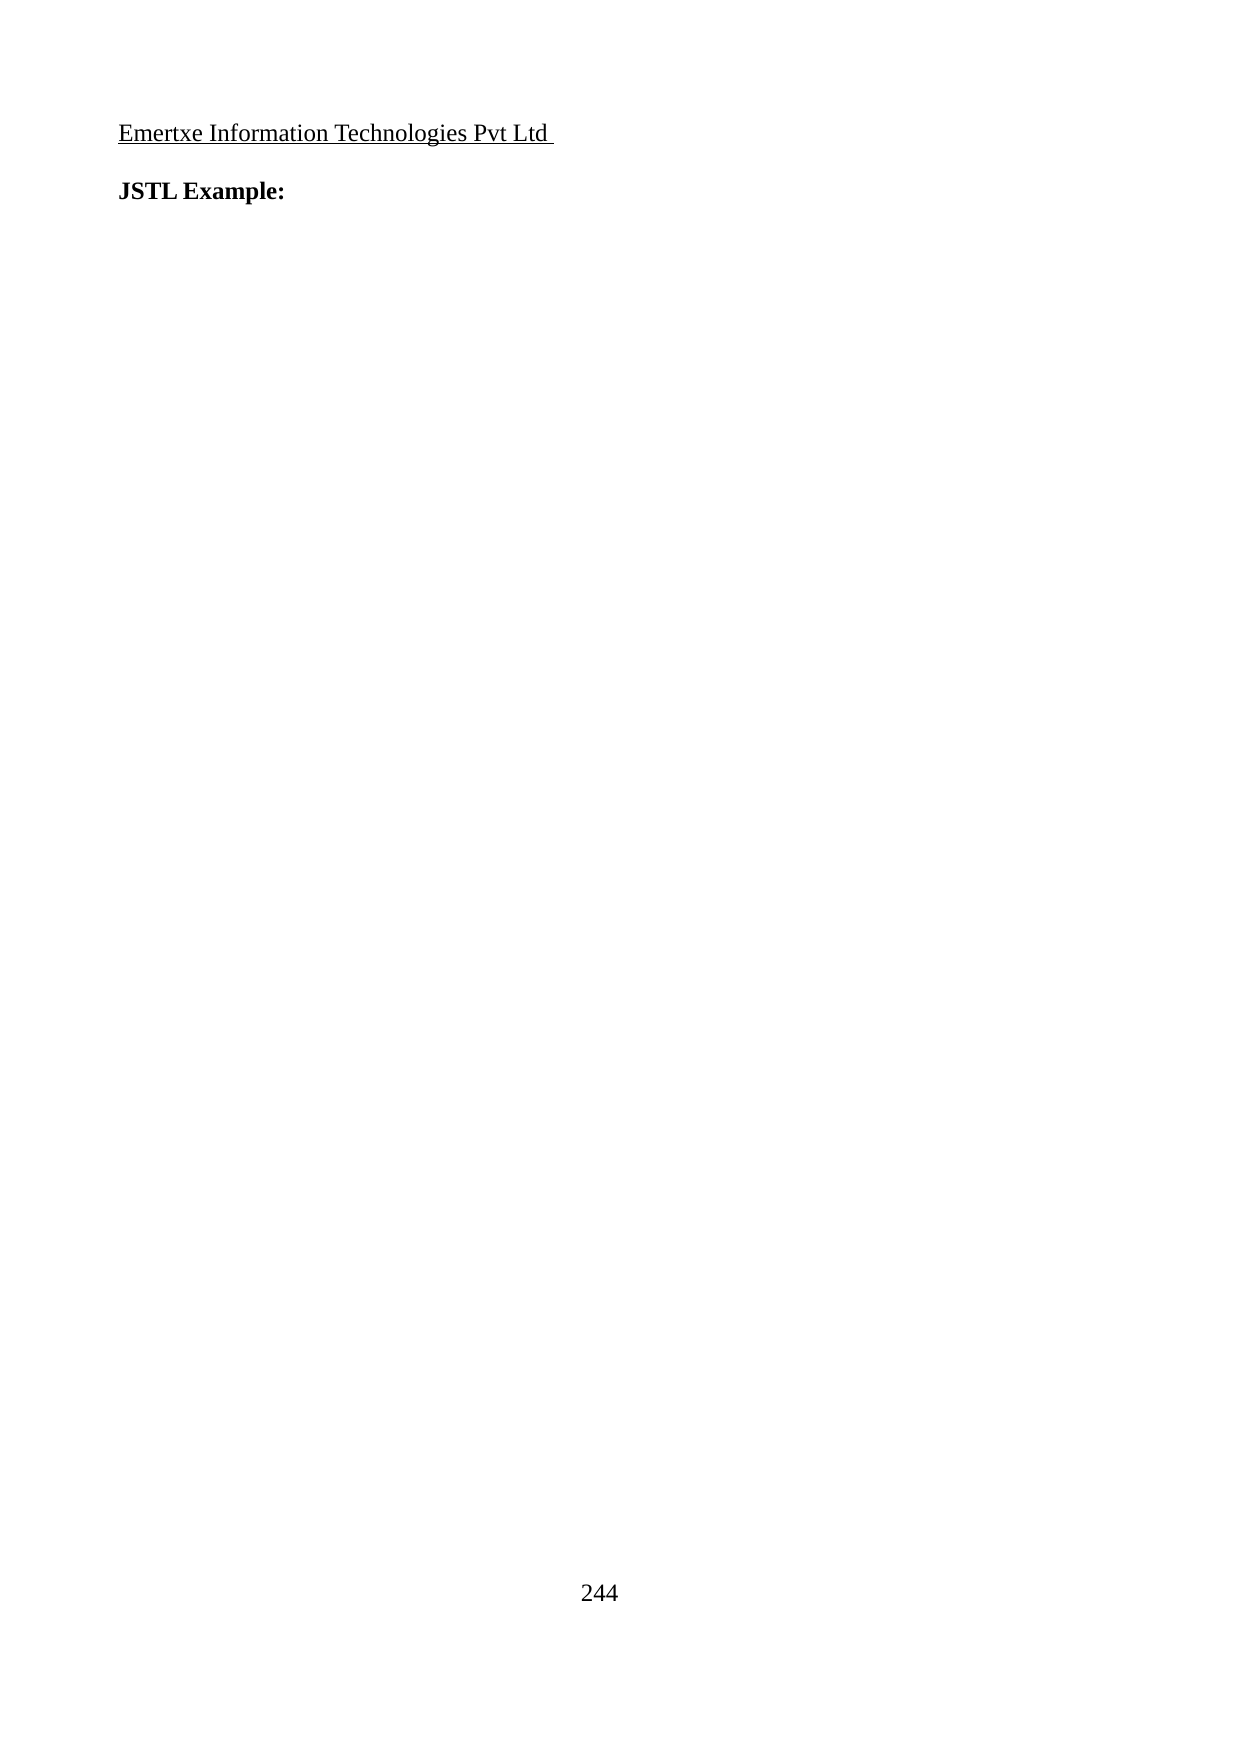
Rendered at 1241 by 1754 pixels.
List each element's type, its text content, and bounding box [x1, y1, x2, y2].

text JSTL Example: [118, 176, 1122, 205]
